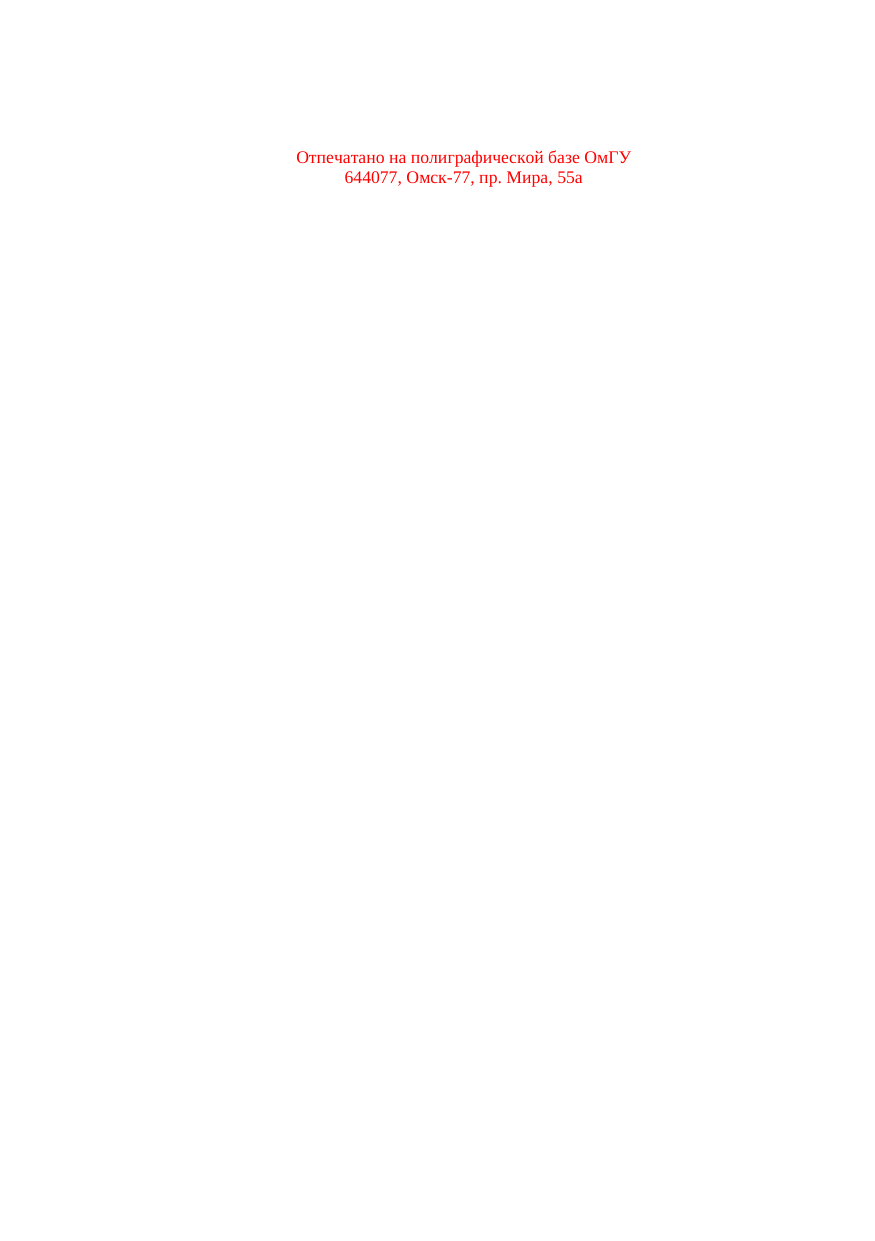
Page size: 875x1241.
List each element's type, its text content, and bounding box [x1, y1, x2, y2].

text 644077, Омск-77, пр. Мира, 55а [136, 167, 791, 187]
text Отпечатано на полиграфической базе ОмГУ [136, 147, 791, 167]
